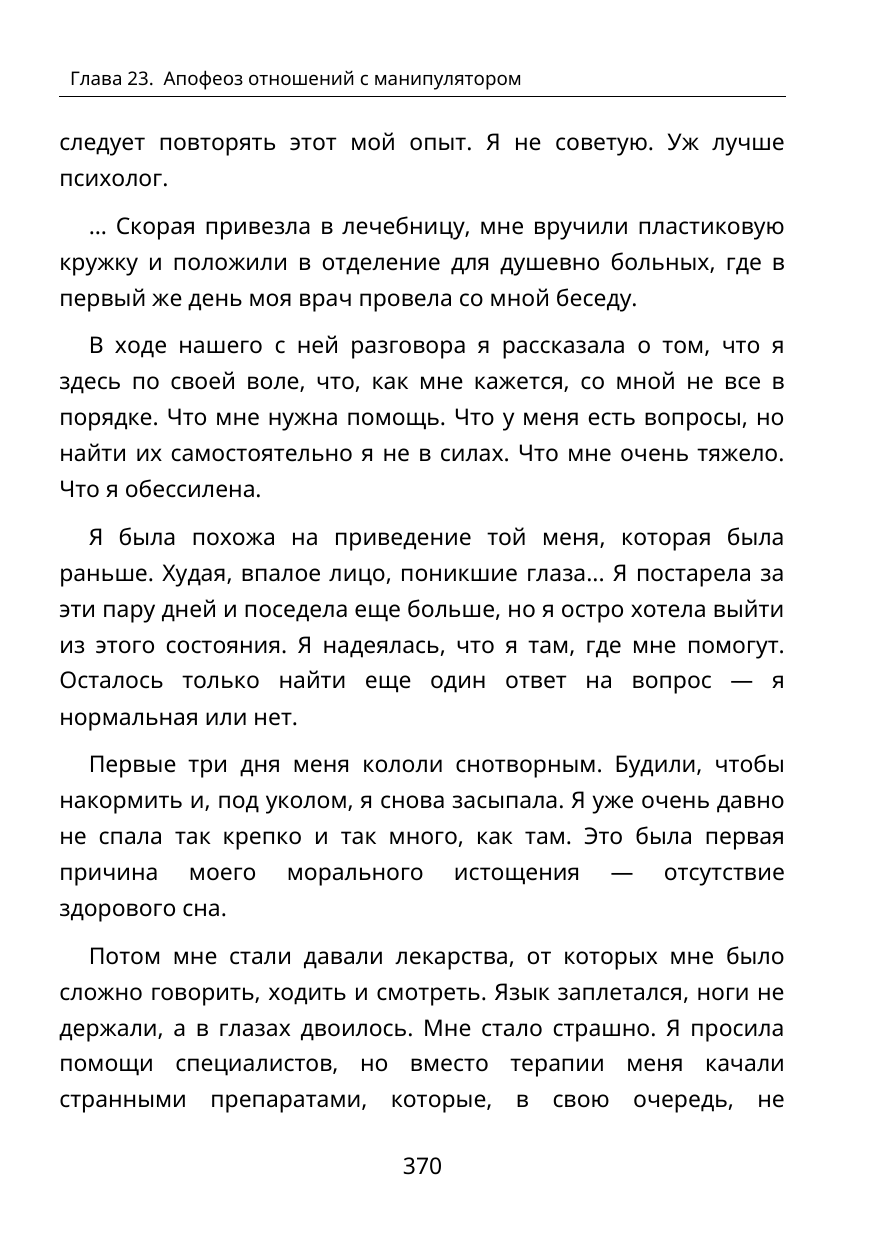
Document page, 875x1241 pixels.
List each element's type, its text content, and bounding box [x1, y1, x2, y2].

text Потом мне стали давали лекарства, от которых мне было сложно говорить, ходить и смотреть. Язык заплетался, ноги не держали, а в глазах двоилось. Мне стало страшно. Я просила помощи специалистов, но вместо терапии меня качали странными препаратами, которые, в свою очередь, не [59, 939, 786, 1114]
text … Скорая привезла в лечебницу, мне вручили пластиковую кружку и положили в отделение для душевно больных, где в первый же день моя врач провела со мной беседу. [59, 210, 786, 313]
text В ходе нашего с ней разговора я рассказала о том, что я здесь по своей воле, что, как мне кажется, со мной не все в порядке. Что мне нужна помощь. Что у меня есть вопросы, но найти их самостоятельно я не в силах. Что мне очень тяжело. Что я обессилена. [59, 329, 786, 504]
text Я была похожа на приведение той меня, которая была раньше. Худая, впалое лицо, поникшие глаза... Я постарела за эти пару дней и поседела еще больше, но я остро хотела выйти из этого состояния. Я надеялась, что я там, где мне помогут. Осталось только найти еще один ответ на вопрос — я нормальная или нет. [59, 521, 786, 732]
text Первые три дня меня кололи снотворным. Будили, чтобы накормить и, под уколом, я снова засыпала. Я уже очень давно не спала так крепко и так много, как там. Это была первая причина моего морального истощения — отсутствие здорового сна. [59, 748, 786, 923]
text следует повторять этот мой опыт. Я не советую. Уж лучше психолог. [59, 126, 786, 193]
